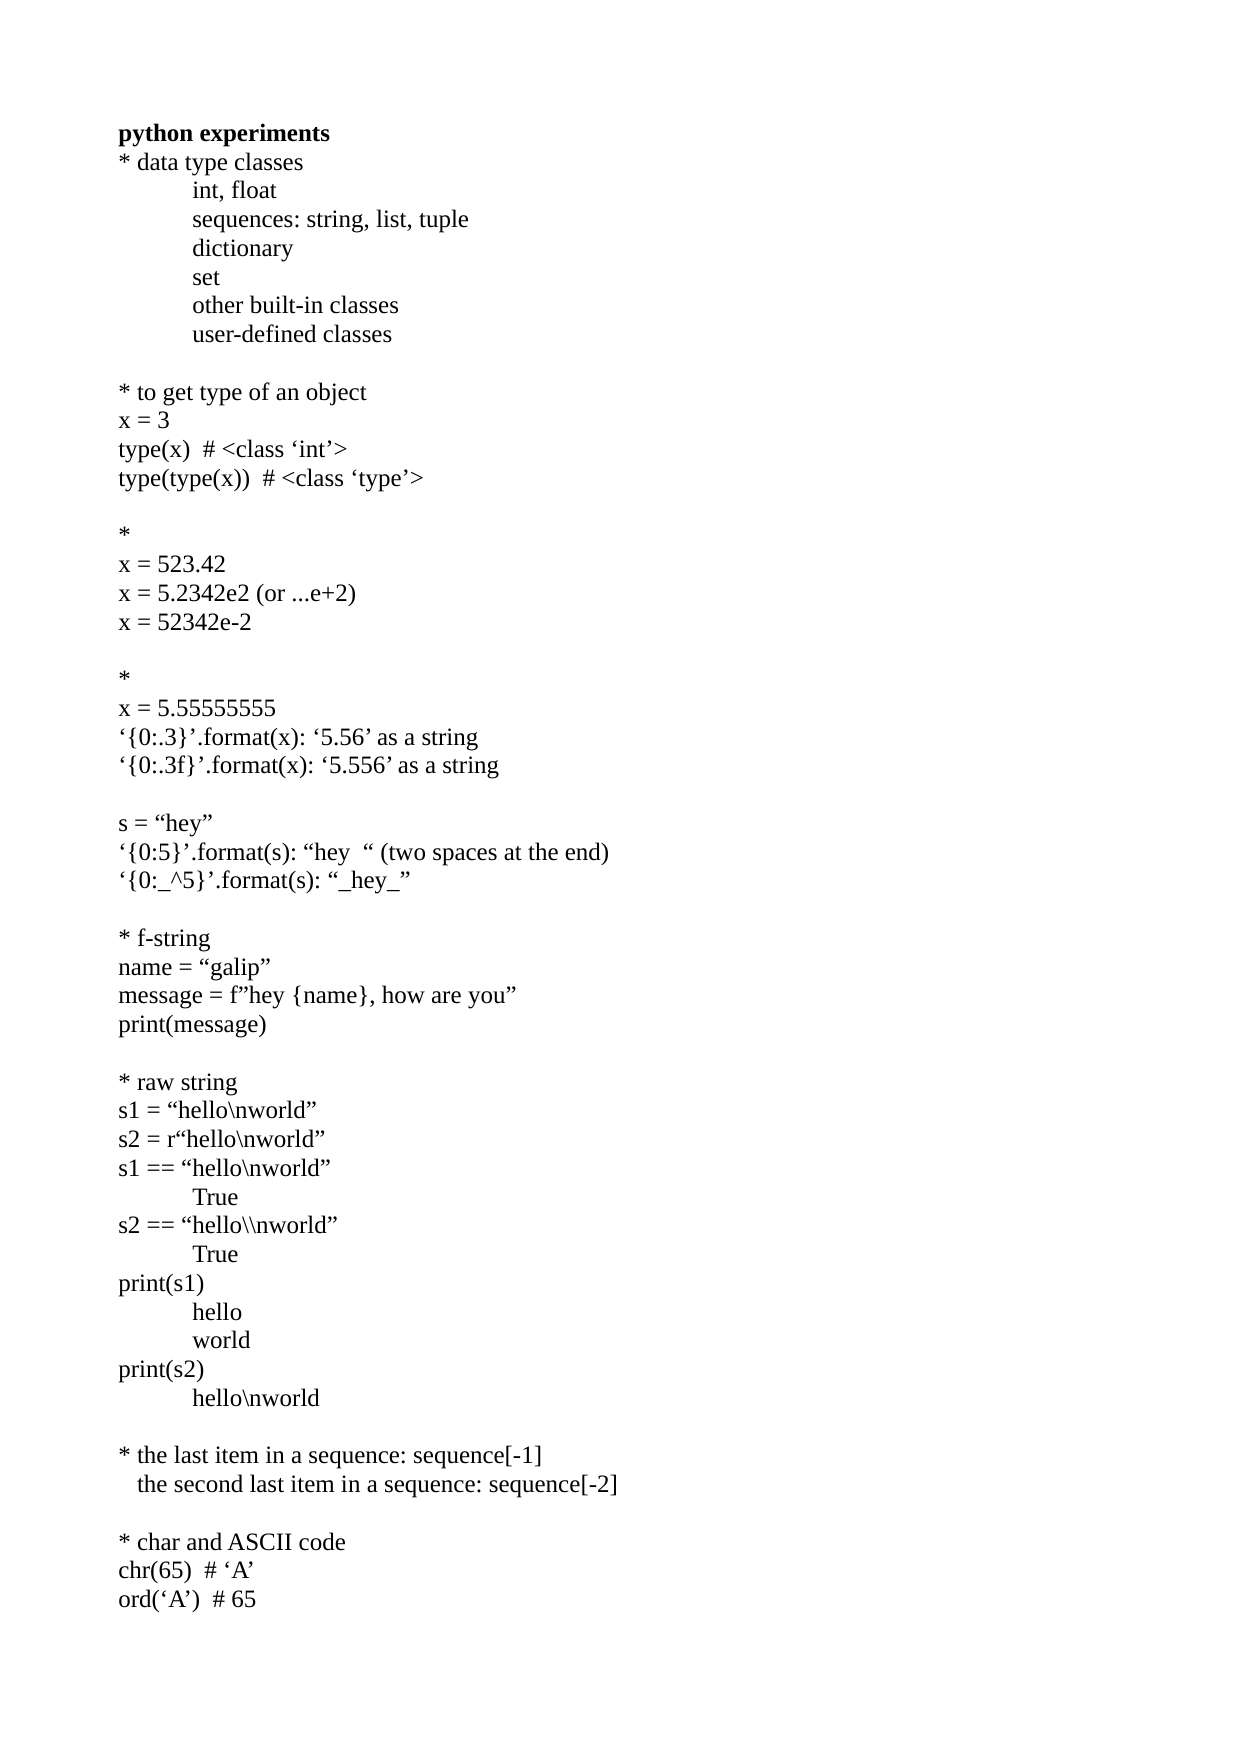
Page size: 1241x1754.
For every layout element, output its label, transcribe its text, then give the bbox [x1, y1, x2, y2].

text * data type classes [118, 147, 1122, 176]
text ‘{0:.3}’.format(x): ‘5.56’ as a string [118, 722, 1122, 751]
text print(message) [118, 1009, 1122, 1038]
text ‘{0:5}’.format(s): “hey “ (two spaces at the end) [118, 837, 1122, 866]
text * char and ASCII code [118, 1527, 1122, 1556]
text sequences: string, list, tuple [118, 204, 1122, 233]
text message = f”hey {name}, how are you” [118, 981, 1122, 1009]
text ‘{0:.3f}’.format(x): ‘5.556’ as a string [118, 751, 1122, 779]
text hello\nworld [118, 1383, 1122, 1412]
text hello [118, 1297, 1122, 1326]
text * to get type of an object [118, 377, 1122, 406]
text x = 5.2342e2 (or ...e+2) [118, 578, 1122, 607]
text the second last item in a sequence: sequence[-2] [118, 1469, 1122, 1498]
text world [118, 1326, 1122, 1354]
text * the last item in a sequence: sequence[-1] [118, 1441, 1122, 1469]
text python experiments [118, 118, 1122, 147]
text dictionary [118, 233, 1122, 262]
text print(s2) [118, 1354, 1122, 1383]
text x = 523.42 [118, 549, 1122, 578]
text * f-string [118, 923, 1122, 952]
text x = 3 [118, 406, 1122, 434]
text s = “hey” [118, 808, 1122, 837]
text s2 = r“hello\nworld” [118, 1124, 1122, 1153]
text chr(65) # ‘A’ [118, 1556, 1122, 1584]
text other built-in classes [118, 291, 1122, 319]
text x = 52342e-2 [118, 607, 1122, 636]
text user-defined classes [118, 319, 1122, 348]
text name = “galip” [118, 952, 1122, 981]
text x = 5.55555555 [118, 693, 1122, 722]
text * [118, 521, 1122, 549]
text type(type(x)) # <class ‘type’> [118, 463, 1122, 492]
text int, float [118, 176, 1122, 204]
text ord(‘A’) # 65 [118, 1584, 1122, 1613]
text * [118, 664, 1122, 693]
text s2 == “hello\\nworld” [118, 1211, 1122, 1239]
text s1 = “hello\nworld” [118, 1096, 1122, 1124]
text print(s1) [118, 1268, 1122, 1297]
text * raw string [118, 1067, 1122, 1096]
text type(x) # <class ‘int’> [118, 434, 1122, 463]
text True [118, 1182, 1122, 1211]
text set [118, 262, 1122, 291]
text ‘{0:_^5}’.format(s): “_hey_” [118, 866, 1122, 894]
text s1 == “hello\nworld” [118, 1153, 1122, 1182]
text True [118, 1239, 1122, 1268]
